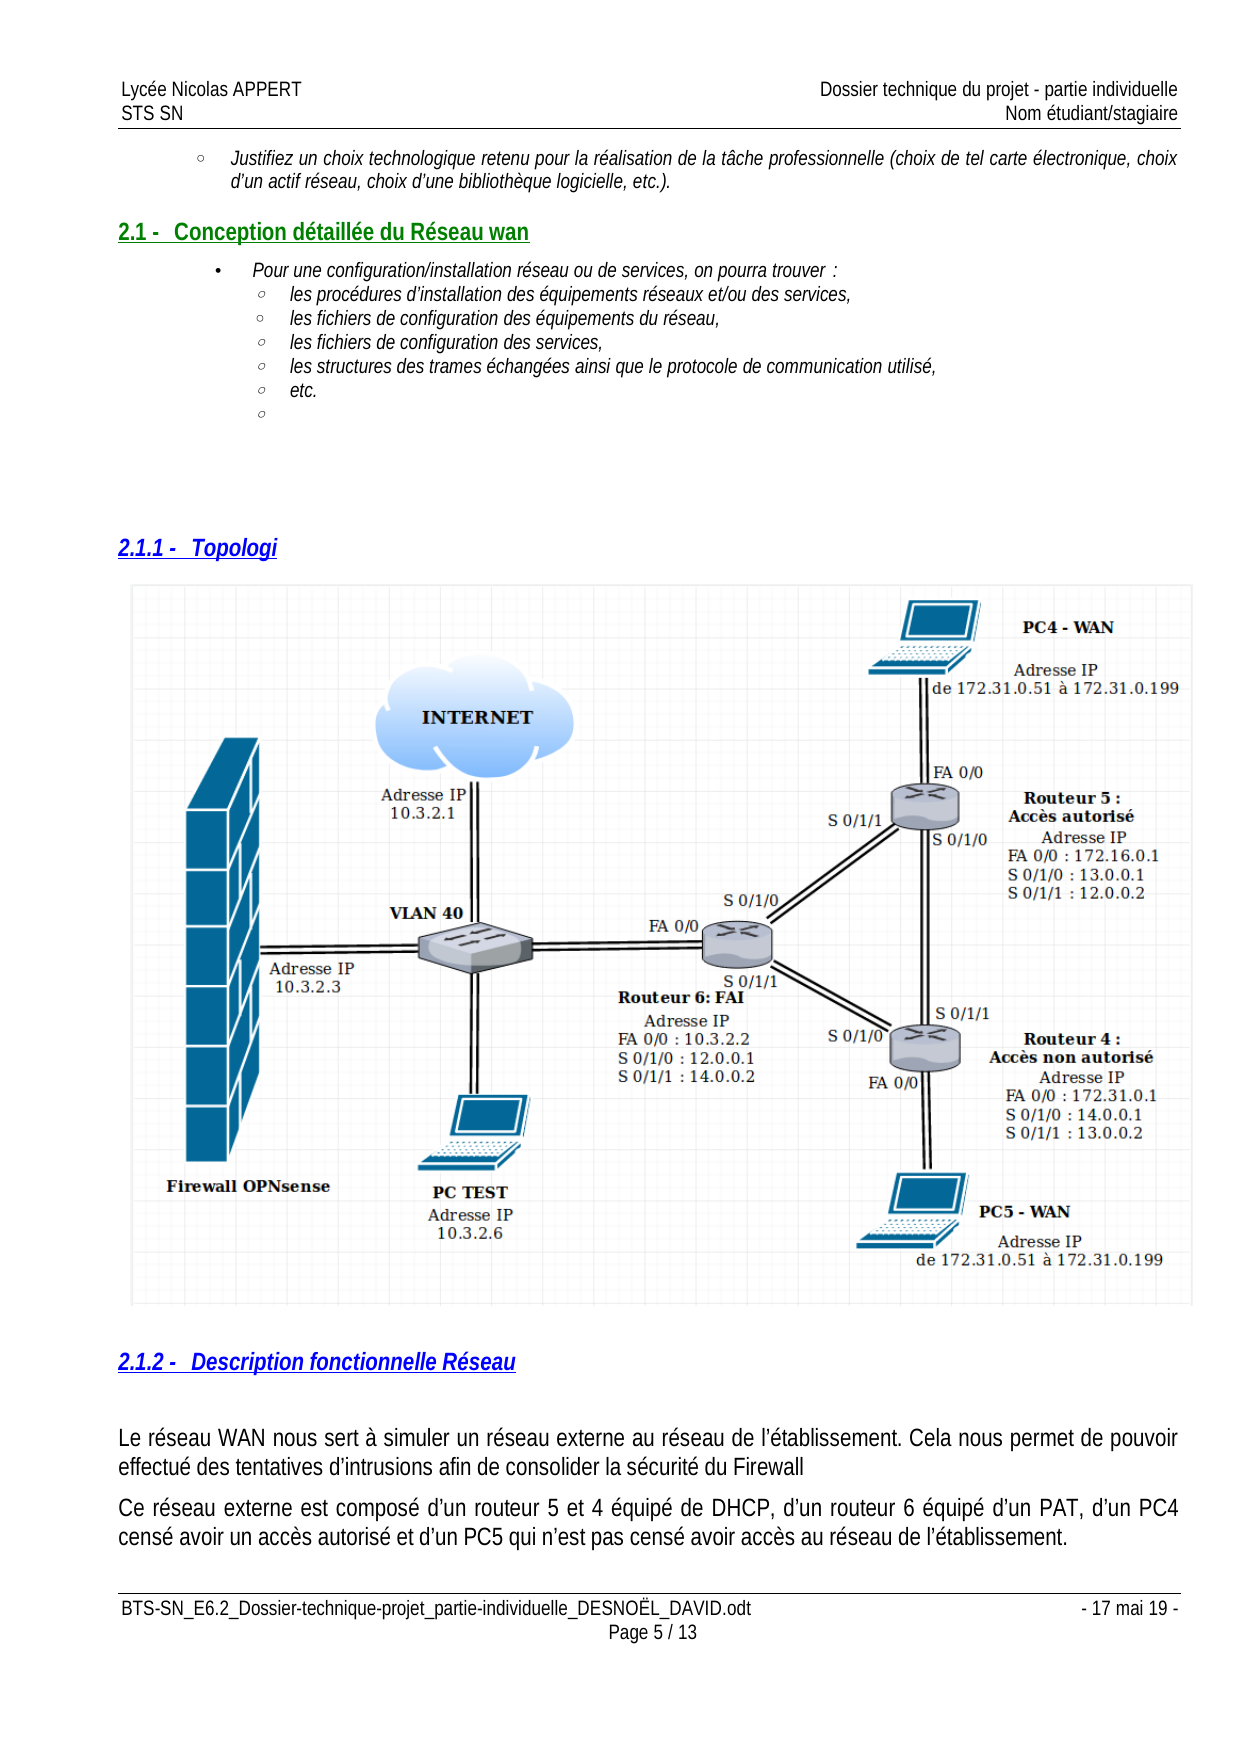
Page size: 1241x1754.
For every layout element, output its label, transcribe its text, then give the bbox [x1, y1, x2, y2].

subtitle Conception détaillée du Réseau wan [118, 217, 1181, 246]
list les procédures d’installation des équipements réseaux et/ou des services, [252, 282, 1181, 306]
subtitle Topologi [118, 533, 1181, 562]
picture [130, 584, 1194, 1306]
subtitle Description fonctionnelle Réseau [118, 1347, 1181, 1376]
text Ce réseau externe est composé d’un routeur 5 et 4 équipé de DHCP, d’un routeur 6 équipé d’un PAT, d’un PC4 censé avoir un accès autorisé et d’un PC5 qui n’est pas censé avoir accès au réseau de l’établissement. [118, 1492, 1181, 1550]
list les structures des trames échangées ainsi que le protocole de communication utilisé, [252, 353, 1181, 377]
list les fichiers de configuration des services, [252, 329, 1181, 353]
text Le réseau WAN nous sert à simuler un réseau externe au réseau de l’établissement. Cela nous permet de pouvoir effectué des tentatives d’intrusions afin de consolider la sécurité du Firewall [118, 1423, 1181, 1481]
list Justifiez un choix technologique retenu pour la réalisation de la tâche professionnelle (choix de tel carte électronique, choix d’un actif réseau, choix d’une bibliothèque logicielle, etc.). [193, 145, 1181, 193]
list etc. [252, 377, 1181, 401]
list les fichiers de configuration des équipements du réseau, [252, 306, 1181, 329]
list Pour une configuration/installation réseau ou de services, on pourra trouver : [215, 258, 1181, 282]
